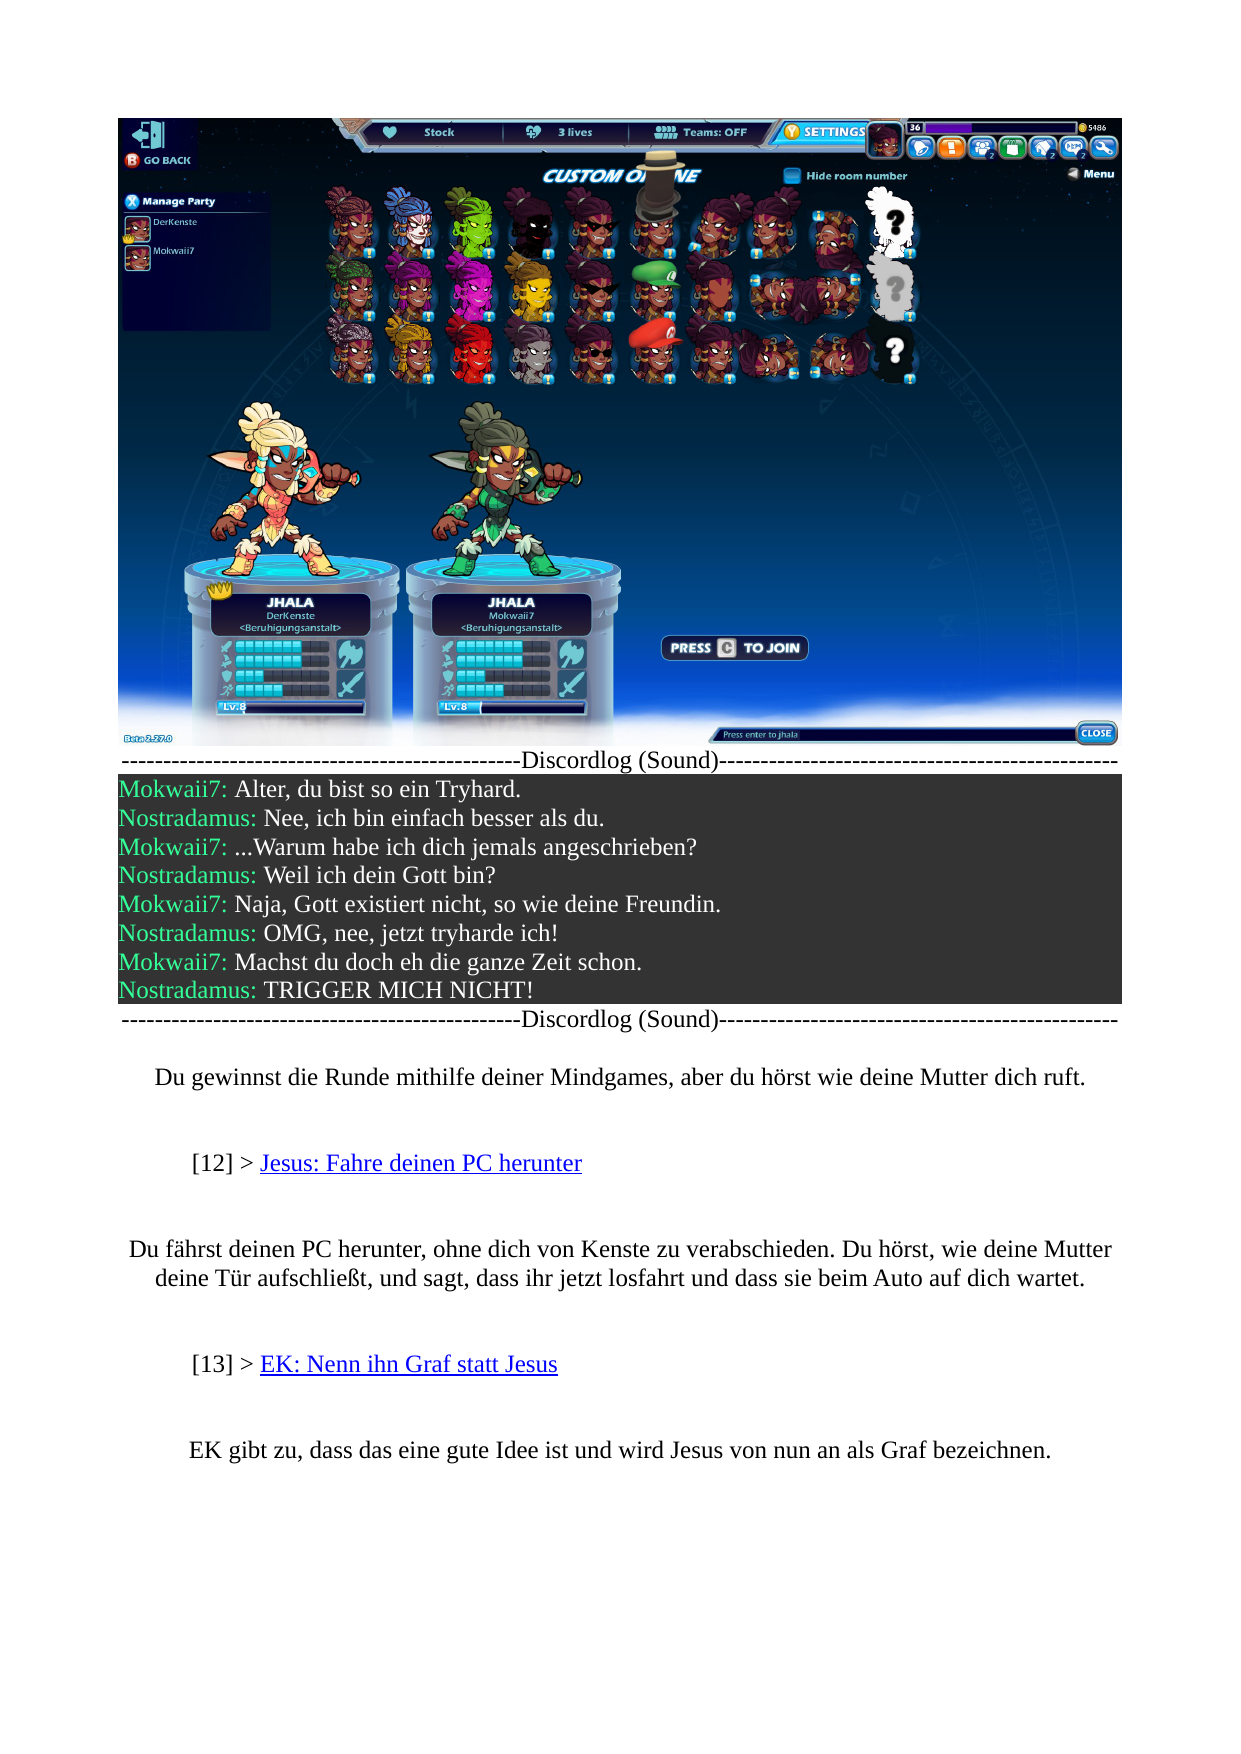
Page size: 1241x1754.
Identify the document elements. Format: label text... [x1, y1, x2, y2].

text ------------------------------------------------Discordlog (Sound)------------------------------------------------ [118, 746, 1122, 774]
text EK gibt zu, dass das eine gute Idee ist und wird Jesus von nun an als Graf bezeichnen. [118, 1436, 1122, 1464]
text Mokwaii7: Machst du doch eh die ganze Zeit schon. [118, 947, 1122, 976]
text Du fährst deinen PC herunter, ohne dich von Kenste zu verabschieden. Du hörst, wie deine Mutter deine Tür aufschließt, und sagt, dass ihr jetzt losfahrt und dass sie beim Auto auf dich wartet. [118, 1234, 1122, 1292]
text Nostradamus: OMG, nee, jetzt tryharde ich! [118, 918, 1122, 947]
text Du gewinnst die Runde mithilfe deiner Mindgames, aber du hörst wie deine Mutter dich ruft. [118, 1062, 1122, 1091]
text [13] > EK: Nenn ihn Graf statt Jesus [118, 1349, 1122, 1378]
text [12] > Jesus: Fahre deinen PC herunter [118, 1148, 1122, 1177]
text Mokwaii7: Naja, Gott existiert nicht, so wie deine Freundin. [118, 889, 1122, 918]
text ------------------------------------------------Discordlog (Sound)------------------------------------------------ [118, 1004, 1122, 1033]
text Nostradamus: Weil ich dein Gott bin? [118, 861, 1122, 889]
text Nostradamus: Nee, ich bin einfach besser als du. [118, 803, 1122, 832]
text Mokwaii7: ...Warum habe ich dich jemals angeschrieben? [118, 832, 1122, 861]
text Nostradamus: TRIGGER MICH NICHT! [118, 976, 1122, 1004]
text Mokwaii7: Alter, du bist so ein Tryhard. [118, 774, 1122, 803]
